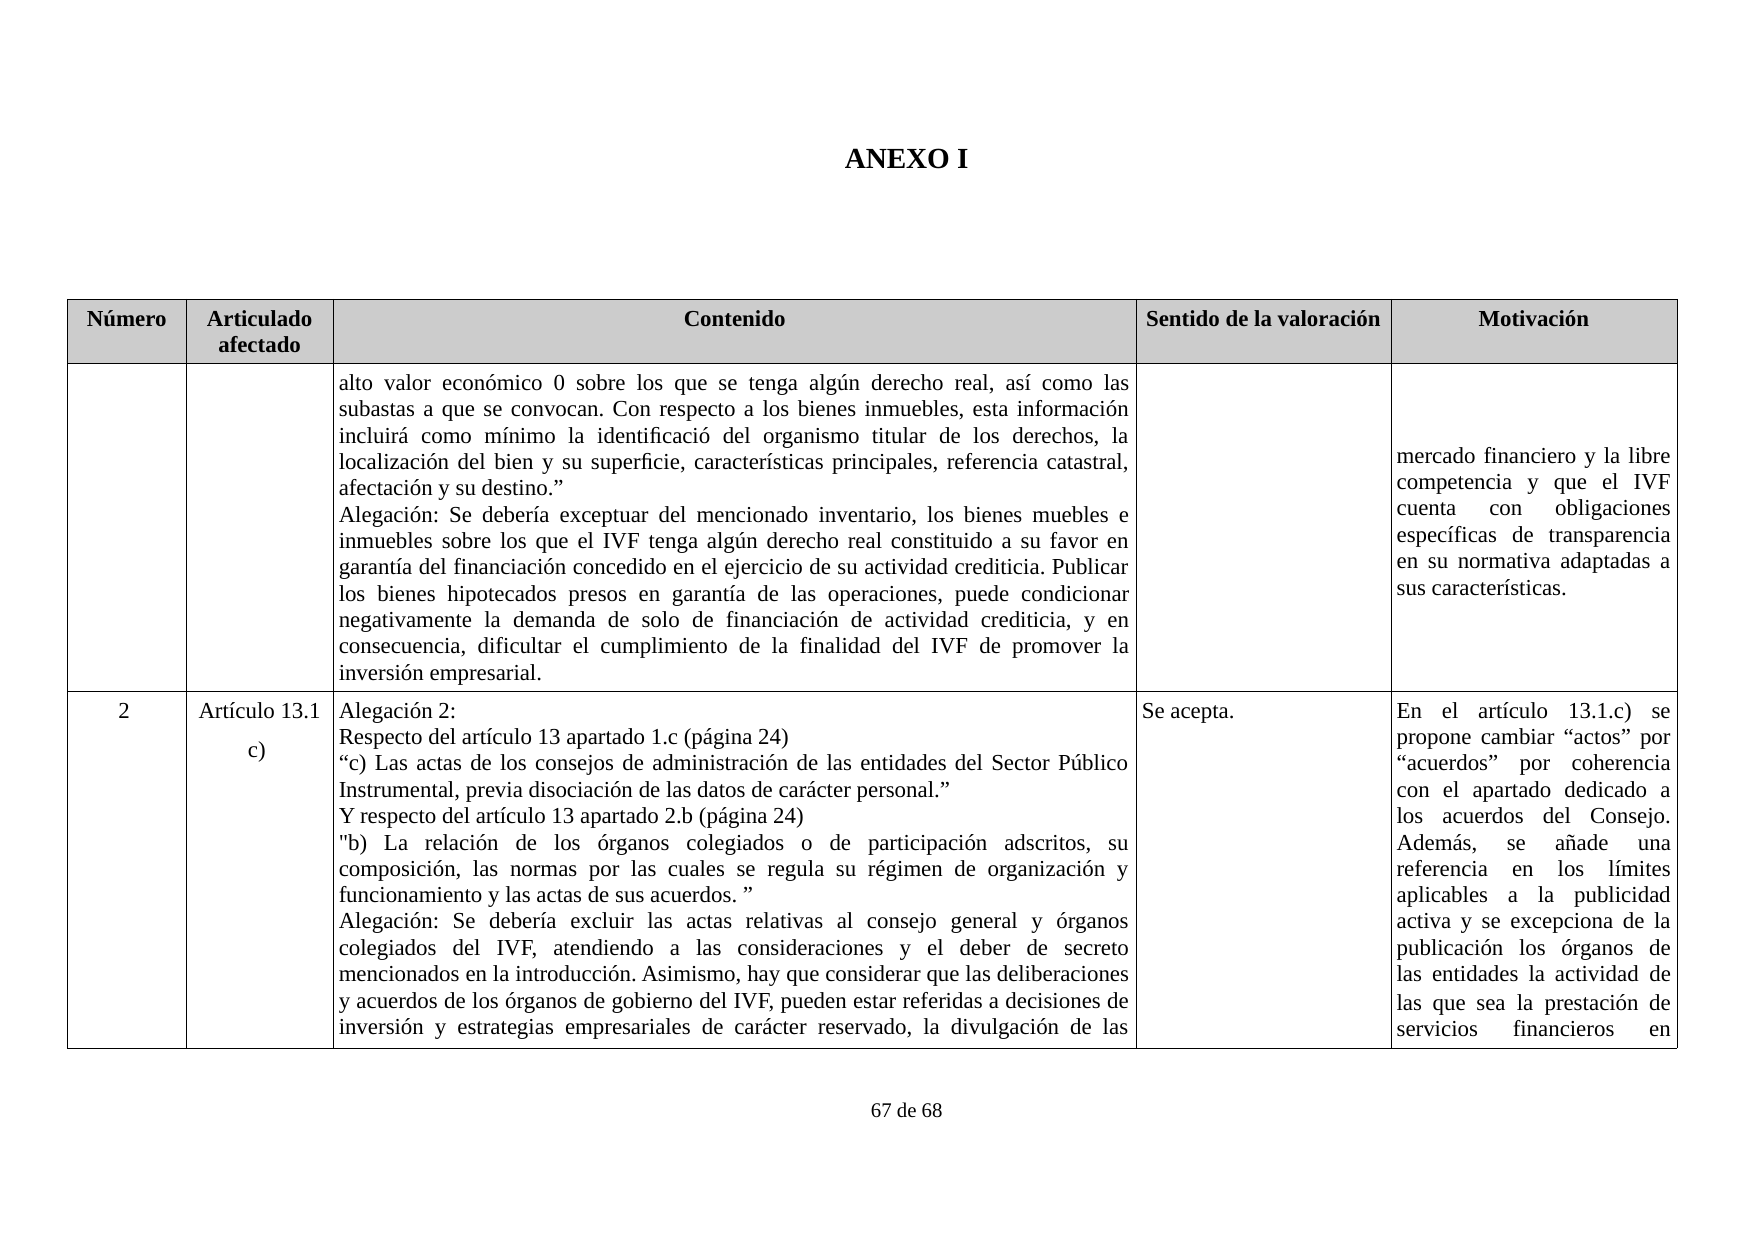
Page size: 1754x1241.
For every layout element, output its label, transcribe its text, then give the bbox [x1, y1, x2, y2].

table_header Número [68, 300, 186, 363]
table_cell En el artículo 13.1.c) se propone cambiar “actos” por “acuerdos” por coherencia con el apartado dedicado a los acuerdos del Consejo. Además, se añade una referencia en los límites aplicables a la publicidad activa y se excepciona de la publicación los órganos de las entidades la actividad de las que sea la prestación de servicios financieros en [1392, 692, 1677, 1047]
table_header Contenido [334, 300, 1136, 363]
table_cell [187, 364, 333, 691]
table_cell Alegación 2: Respecto del artículo 13 apartado 1.c (página 24) “c) Las actas de los consejos de administración de las entidades del Sector Público Instrumental, previa disociación de las datos de carácter personal.” Y respecto del artículo 13 apartado 2.b (página 24) "b) La relación de los órganos colegiados o de participación adscritos, su composición, las normas por las cuales se regula su régimen de organización y funcionamiento y las actas de sus acuerdos. ” Alegación: Se debería excluir las actas relativas al consejo general y órganos colegiados del IVF, atendiendo a las consideraciones y el deber de secreto mencionados en la introducción. Asimismo, hay que considerar que las deliberaciones y acuerdos de los órganos de gobierno del IVF, pueden estar referidas a decisiones de inversión y estrategias empresariales de carácter reservado, la divulgación de las [334, 692, 1136, 1047]
table_cell 2 [68, 692, 186, 1047]
table_cell [1137, 364, 1391, 691]
table_cell mercado financiero y la libre competencia y que el IVF cuenta con obligaciones específicas de transparencia en su normativa adaptadas a sus características. [1392, 364, 1677, 691]
table_cell alto valor económico 0 sobre los que se tenga algún derecho real, así como las subastas a que se convocan. Con respecto a los bienes inmuebles, esta información incluirá como mínimo la identiﬁcació del organismo titular de los derechos, la localización del bien y su superﬁcie, características principales, referencia catastral, afectación y su destino.” Alegación: Se debería exceptuar del mencionado inventario, los bienes muebles e inmuebles sobre los que el IVF tenga algún derecho real constituido a su favor en garantía del financiación concedido en el ejercicio de su actividad crediticia. Publicar los bienes hipotecados presos en garantía de las operaciones, puede condicionar negativamente la demanda de solo de financiación de actividad crediticia, y en consecuencia, dificultar el cumplimiento de la finalidad del IVF de promover la inversión empresarial. [334, 364, 1136, 691]
table_cell [68, 364, 186, 691]
table_cell Se acepta. [1137, 692, 1391, 1047]
table_header Motivación [1392, 300, 1677, 363]
table_header Sentido de la valoración [1137, 300, 1391, 363]
table_cell Artículo 13.1 c) [187, 692, 333, 1047]
table_header Articulado afectado [187, 300, 333, 363]
